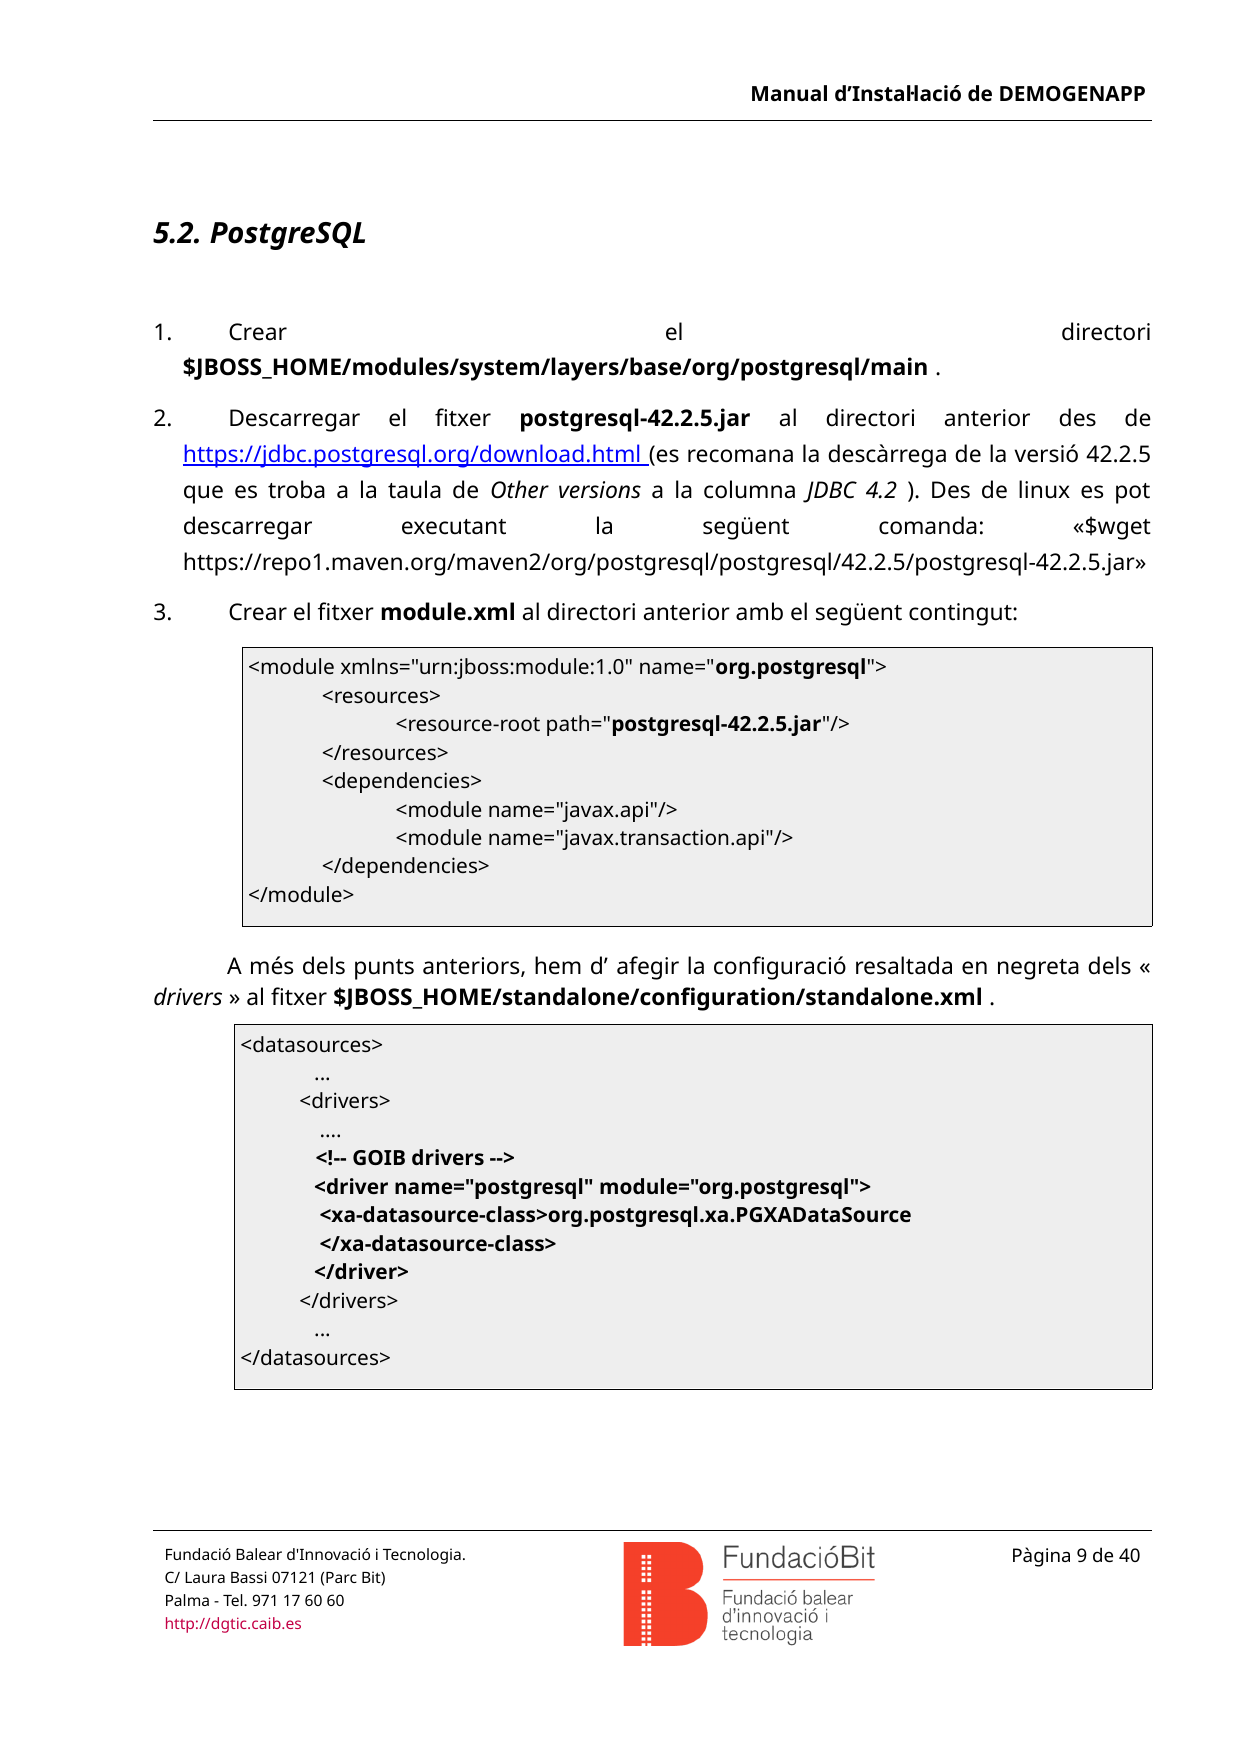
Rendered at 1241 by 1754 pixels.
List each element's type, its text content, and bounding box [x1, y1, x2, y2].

text A més dels punts anteriors, hem d’ afegir la configuració resaltada en negreta dels « drivers » al fitxer $JBOSS_HOME/standalone/configuration/standalone.xml . [153, 950, 1152, 1012]
table_header <datasources> ... <drivers> .... <!-- GOIB drivers --> <driver name="postgresql" module="org.postgresql"> <xa-datasource-class>org.postgresql.xa.PGXADataSource </xa-datasource-class> </driver> </drivers> ... </datasources> [235, 1025, 1152, 1388]
subtitle PostgreSQL [153, 213, 1152, 252]
list Descarregar el fitxer postgresql-42.2.5.jar al directori anterior des de https://jdbc.postgresql.org/download.html (es recomana la descàrrega de la versió 42.2.5 que es troba a la taula de Other versions a la columna JDBC 4.2 ). Des de linux es pot descarregar executant la següent comanda: «$wget https://repo1.maven.org/maven2/org/postgresql/postgresql/42.2.5/postgresql-42.2.5.jar» [153, 402, 1152, 577]
picture [623, 1542, 875, 1646]
list Crear el directori $JBOSS_HOME/modules/system/layers/base/org/postgresql/main . [153, 315, 1152, 383]
list Crear el fitxer module.xml al directori anterior amb el següent contingut: [153, 596, 1152, 627]
table_header <module xmlns="urn:jboss:module:1.0" name="org.postgresql"> <resources> <resource-root path="postgresql-42.2.5.jar"/> </resources> <dependencies> <module name="javax.api"/> <module name="javax.transaction.api"/> </dependencies> </module> [243, 648, 1152, 926]
